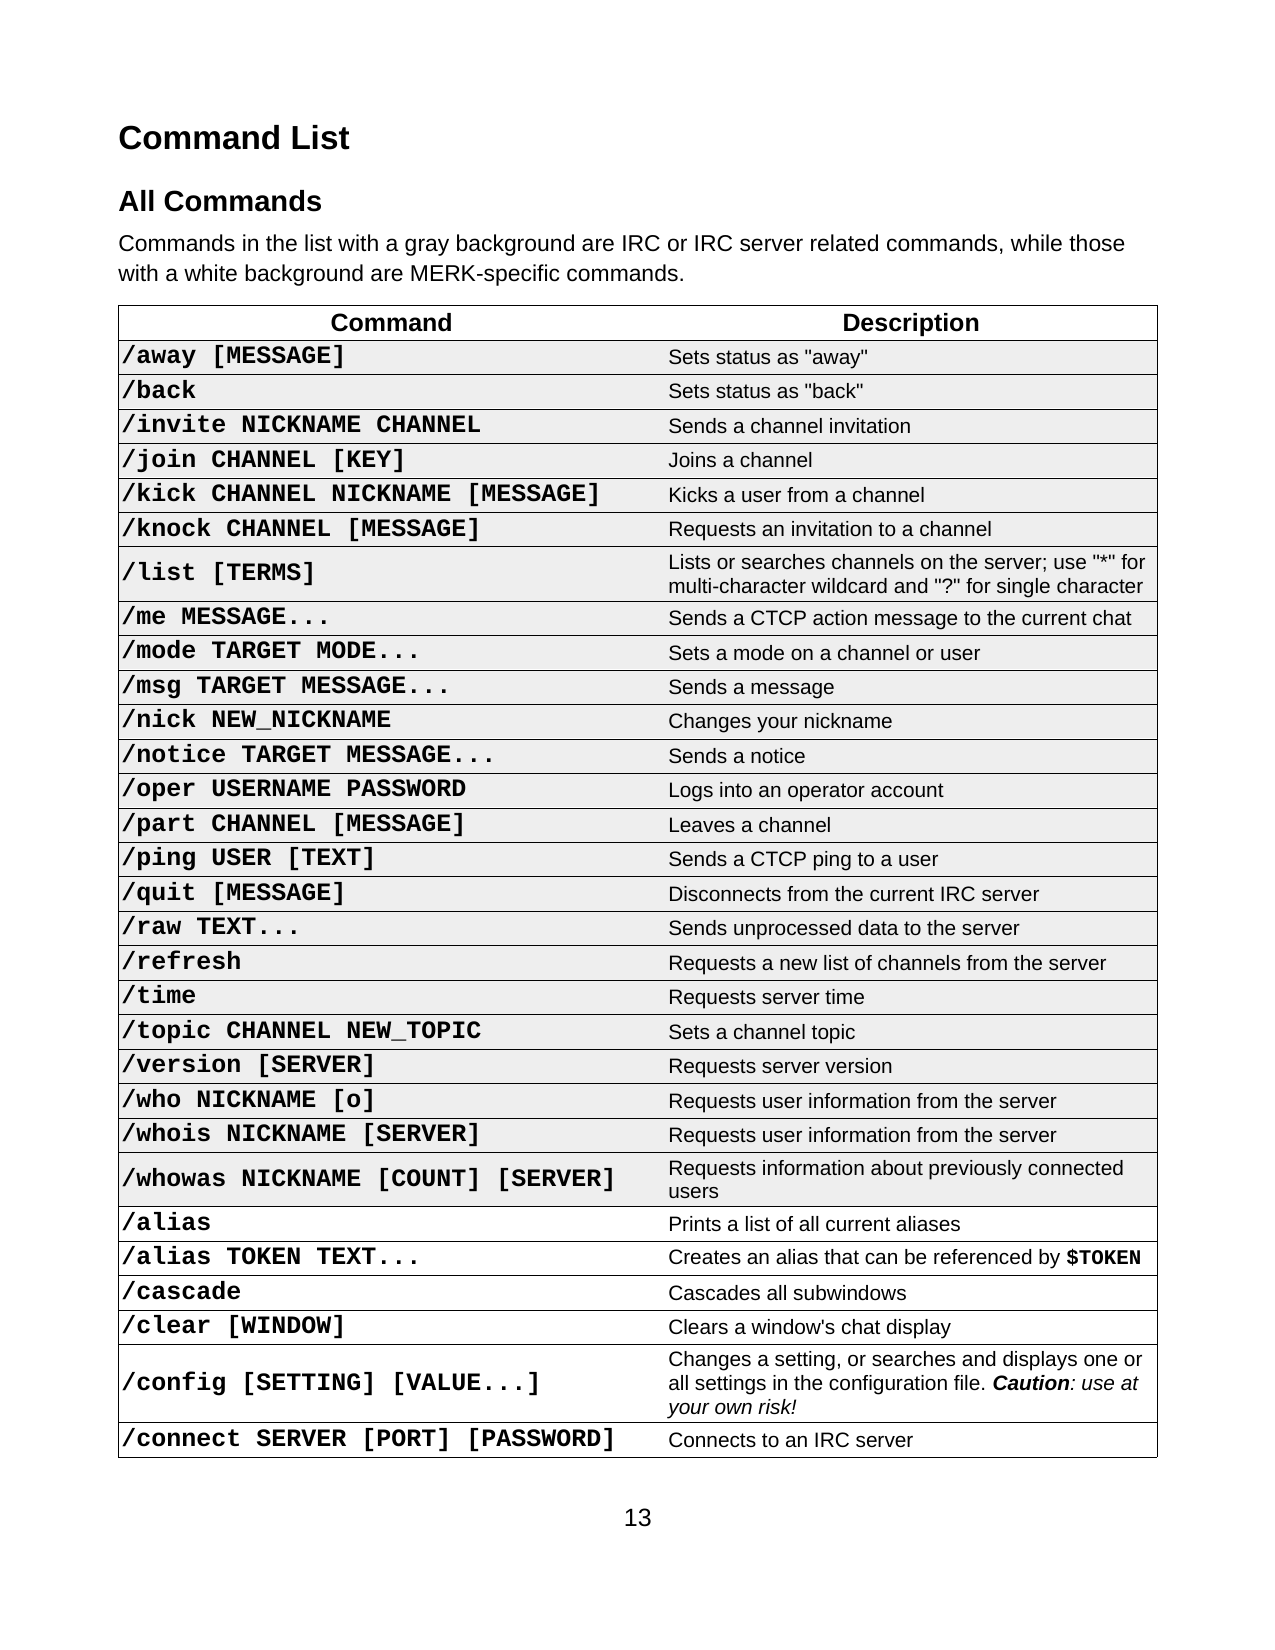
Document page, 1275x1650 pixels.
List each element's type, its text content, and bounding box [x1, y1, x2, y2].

table_cell /part CHANNEL [MESSAGE] [119, 809, 665, 842]
table_cell Logs into an operator account [665, 774, 1157, 807]
subtitle All Commands [118, 184, 1157, 217]
table_cell Sets status as "back" [665, 375, 1157, 408]
subtitle Command List [118, 118, 1157, 157]
table_cell /knock CHANNEL [MESSAGE] [119, 513, 665, 546]
table_cell Sends a CTCP action message to the current chat [665, 602, 1157, 635]
table_cell /alias TOKEN TEXT... [119, 1242, 665, 1275]
table_cell Disconnects from the current IRC server [665, 877, 1157, 911]
table_cell /msg TARGET MESSAGE... [119, 671, 665, 704]
table_cell /cascade [119, 1276, 665, 1310]
table_header Command [119, 306, 665, 339]
table_cell /oper USERNAME PASSWORD [119, 774, 665, 807]
table_cell /nick NEW_NICKNAME [119, 705, 665, 738]
table_cell Sets status as "away" [665, 341, 1157, 374]
table_cell /alias [119, 1207, 665, 1241]
table_cell Sets a channel topic [665, 1015, 1157, 1049]
table_cell /topic CHANNEL NEW_TOPIC [119, 1015, 665, 1049]
table_cell /whois NICKNAME [SERVER] [119, 1119, 665, 1152]
table_cell /raw TEXT... [119, 912, 665, 945]
table_cell /quit [MESSAGE] [119, 877, 665, 911]
table_cell Joins a channel [665, 444, 1157, 477]
table_cell /me MESSAGE... [119, 602, 665, 635]
table_cell Prints a list of all current aliases [665, 1207, 1157, 1241]
table_cell Requests server time [665, 981, 1157, 1014]
table_cell Requests server version [665, 1050, 1157, 1083]
table_cell /invite NICKNAME CHANNEL [119, 410, 665, 443]
table_cell /kick CHANNEL NICKNAME [MESSAGE] [119, 479, 665, 512]
table_cell Sends unprocessed data to the server [665, 912, 1157, 945]
table_cell /list [TERMS] [119, 547, 665, 601]
table_cell /whowas NICKNAME [COUNT] [SERVER] [119, 1153, 665, 1206]
table_cell Lists or searches channels on the server; use "*" for multi-character wildcard and "?" for single character [665, 547, 1157, 601]
table_cell Sends a CTCP ping to a user [665, 843, 1157, 876]
table_cell /config [SETTING] [VALUE...] [119, 1345, 665, 1422]
table_cell /refresh [119, 946, 665, 980]
table_cell /away [MESSAGE] [119, 341, 665, 374]
table_cell Sends a channel invitation [665, 410, 1157, 443]
table_header Description [665, 306, 1157, 339]
table_cell Sends a notice [665, 740, 1157, 773]
table_cell /clear [WINDOW] [119, 1311, 665, 1344]
table_cell Clears a window's chat display [665, 1311, 1157, 1344]
table_cell /who NICKNAME [o] [119, 1084, 665, 1118]
table_cell /connect SERVER [PORT] [PASSWORD] [119, 1423, 665, 1457]
table_cell Requests user information from the server [665, 1119, 1157, 1152]
table_cell /time [119, 981, 665, 1014]
table_cell Sets a mode on a channel or user [665, 636, 1157, 669]
table_cell Requests a new list of channels from the server [665, 946, 1157, 980]
table_cell Requests user information from the server [665, 1084, 1157, 1118]
table_cell /back [119, 375, 665, 408]
table_cell Changes a setting, or searches and displays one or all settings in the configuration file. Caution: use at your own risk! [665, 1345, 1157, 1422]
table_cell /ping USER [TEXT] [119, 843, 665, 876]
table_cell Kicks a user from a channel [665, 479, 1157, 512]
table_cell Requests information about previously connected users [665, 1153, 1157, 1206]
table_cell Sends a message [665, 671, 1157, 704]
table_cell Cascades all subwindows [665, 1276, 1157, 1310]
table_cell /mode TARGET MODE... [119, 636, 665, 669]
table_cell Requests an invitation to a channel [665, 513, 1157, 546]
table_cell Changes your nickname [665, 705, 1157, 738]
table_cell /join CHANNEL [KEY] [119, 444, 665, 477]
table_cell Leaves a channel [665, 809, 1157, 842]
table_cell Connects to an IRC server [665, 1423, 1157, 1457]
table_cell Creates an alias that can be referenced by $TOKEN [665, 1242, 1157, 1275]
table_cell /version [SERVER] [119, 1050, 665, 1083]
table_cell /notice TARGET MESSAGE... [119, 740, 665, 773]
text Commands in the list with a gray background are IRC or IRC server related commands, while those with a white background are MERK-specific commands. [118, 230, 1157, 286]
